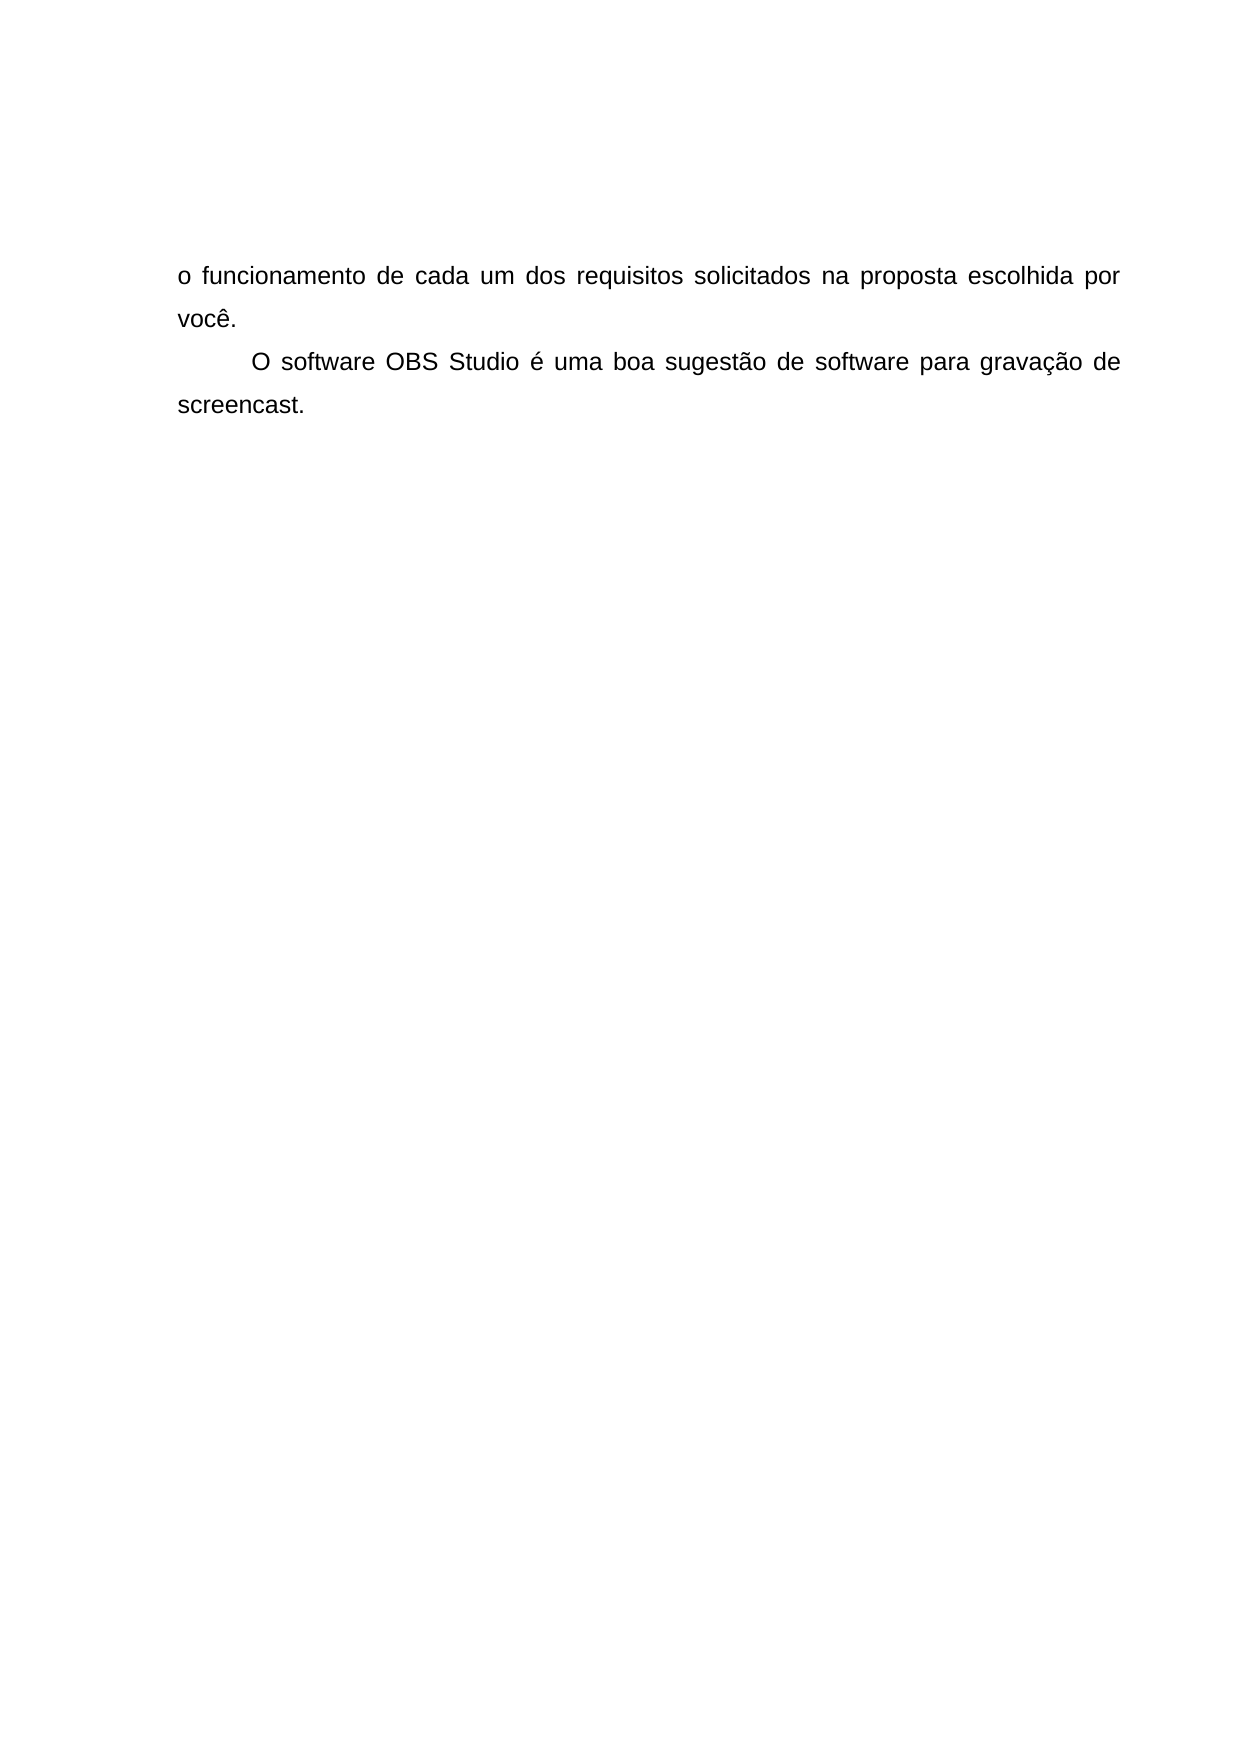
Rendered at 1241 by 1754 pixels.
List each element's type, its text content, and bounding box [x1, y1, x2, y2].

text o funcionamento de cada um dos requisitos solicitados na proposta escolhida por você. [177, 261, 1122, 333]
text O software OBS Studio é uma boa sugestão de software para gravação de screencast. [177, 347, 1122, 419]
